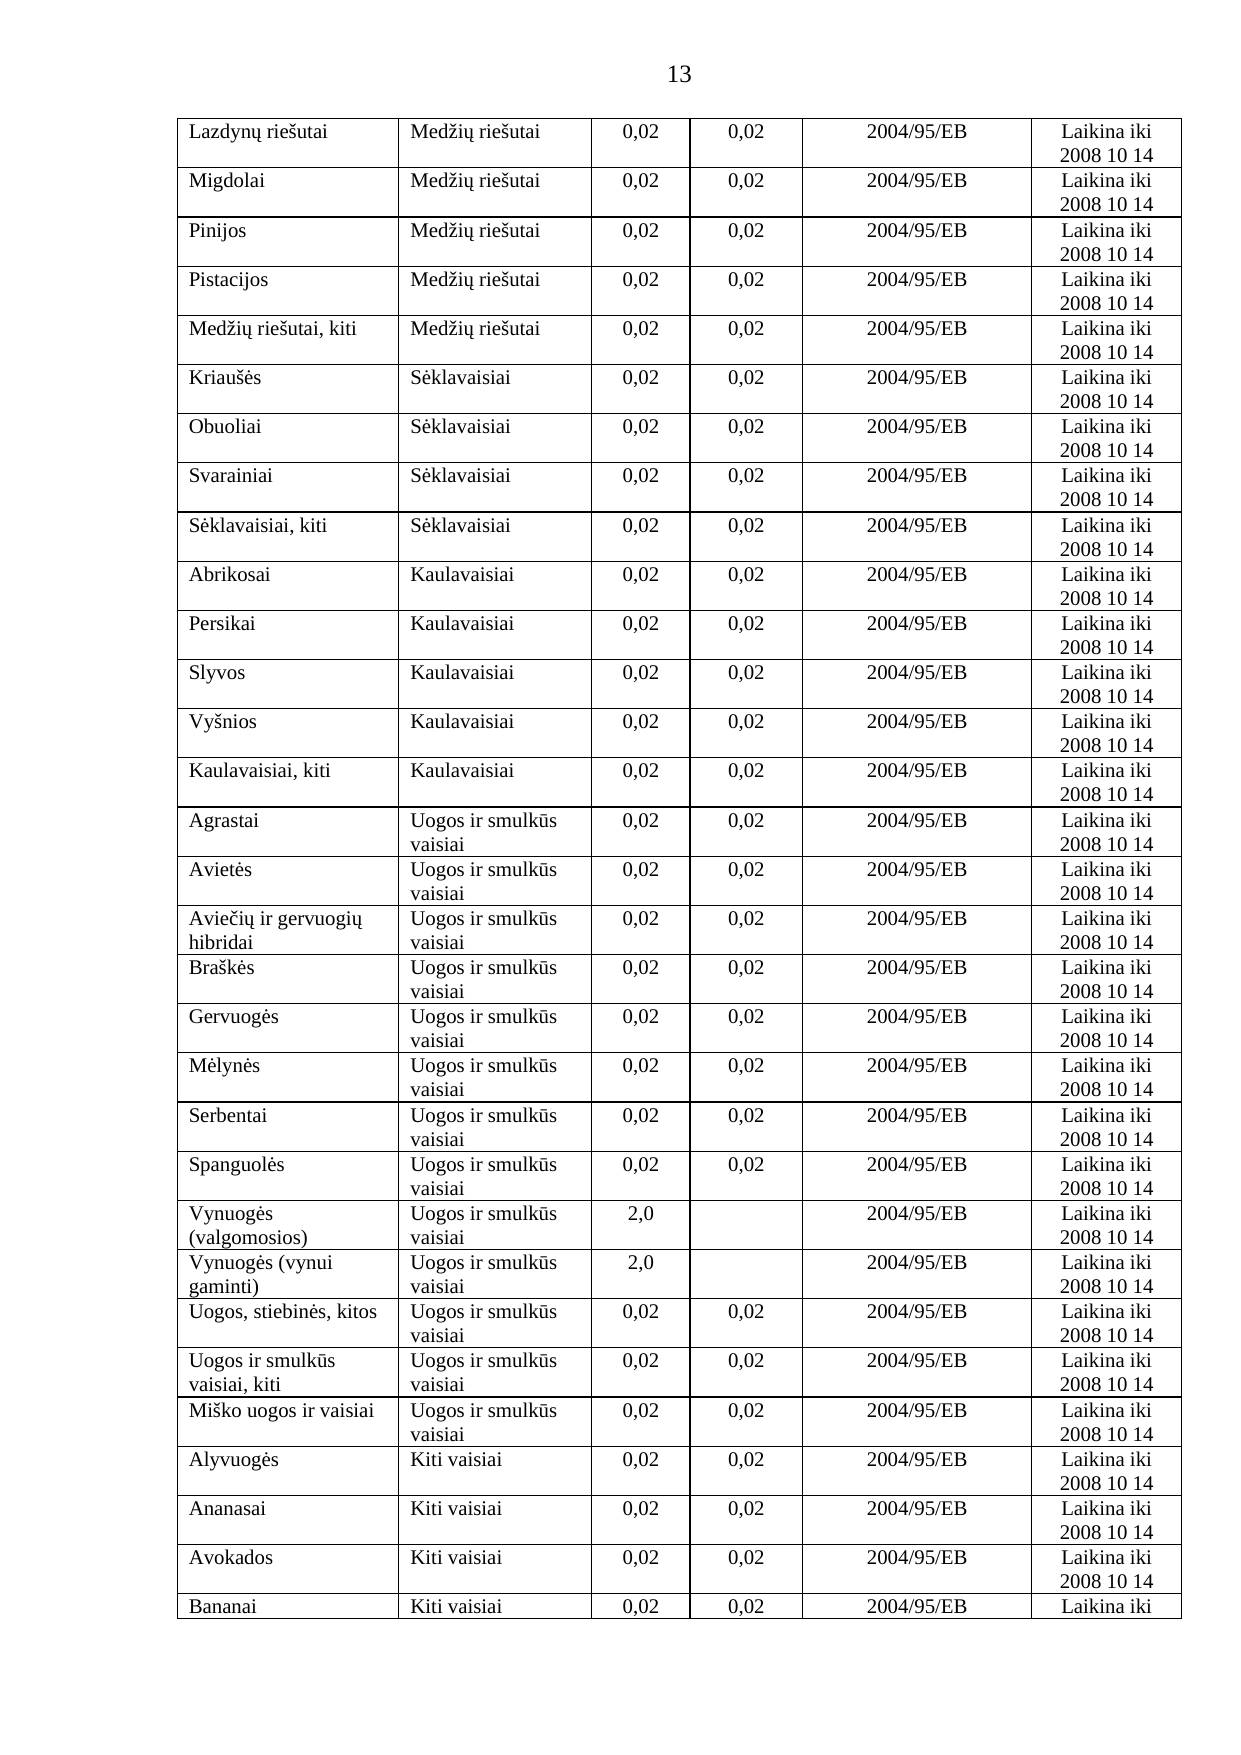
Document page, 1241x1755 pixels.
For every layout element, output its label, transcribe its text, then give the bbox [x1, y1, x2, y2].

table_cell Serbentai [178, 1103, 398, 1151]
table_cell Lazdynų riešutai [178, 119, 398, 167]
table_cell 0,02 [592, 906, 689, 954]
table_cell Laikina iki 2008 10 14 [1032, 1201, 1181, 1249]
table_cell 0,02 [691, 1594, 802, 1618]
table_cell 0,02 [691, 267, 802, 315]
table_cell Sėklavaisiai [399, 414, 591, 462]
table_cell Vynuogės (valgomosios) [178, 1201, 398, 1249]
table_cell Laikina iki 2008 10 14 [1032, 168, 1181, 216]
table_cell Medžių riešutai [399, 119, 591, 167]
table_cell Uogos ir smulkūs vaisiai [399, 808, 591, 856]
table_cell 0,02 [592, 119, 689, 167]
table_cell 2004/95/EB [803, 1152, 1031, 1200]
table_cell 0,02 [592, 414, 689, 462]
table_cell Laikina iki 2008 10 14 [1032, 906, 1181, 954]
table_cell 2004/95/EB [803, 1545, 1031, 1593]
table_cell Sėklavaisiai [399, 463, 591, 511]
table_cell [691, 1250, 802, 1298]
table_cell Laikina iki 2008 10 14 [1032, 1348, 1181, 1396]
table_cell Uogos ir smulkūs vaisiai, kiti [178, 1348, 398, 1396]
table_cell 0,02 [691, 316, 802, 364]
table_cell 2004/95/EB [803, 611, 1031, 659]
table_cell 2004/95/EB [803, 758, 1031, 806]
table_cell Laikina iki 2008 10 14 [1032, 414, 1181, 462]
table_cell Uogos ir smulkūs vaisiai [399, 906, 591, 954]
table_cell 2004/95/EB [803, 1594, 1031, 1618]
table_cell 2004/95/EB [803, 414, 1031, 462]
table_cell Laikina iki 2008 10 14 [1032, 857, 1181, 905]
table_cell 0,02 [691, 1545, 802, 1593]
table_cell 2,0 [592, 1250, 689, 1298]
table_cell Laikina iki 2008 10 14 [1032, 513, 1181, 561]
table_cell Laikina iki 2008 10 14 [1032, 1004, 1181, 1052]
table_cell Agrastai [178, 808, 398, 856]
table_cell 2004/95/EB [803, 1004, 1031, 1052]
table_cell 0,02 [592, 316, 689, 364]
table_cell Medžių riešutai [399, 316, 591, 364]
table_cell Medžių riešutai, kiti [178, 316, 398, 364]
table_cell 2004/95/EB [803, 1398, 1031, 1446]
table_cell 0,02 [592, 218, 689, 266]
table_cell Aviečių ir gervuogių hibridai [178, 906, 398, 954]
table_cell Uogos ir smulkūs vaisiai [399, 1398, 591, 1446]
table_cell 2004/95/EB [803, 906, 1031, 954]
table_cell Alyvuogės [178, 1447, 398, 1495]
table_cell [691, 1201, 802, 1249]
table_cell Medžių riešutai [399, 267, 591, 315]
table_cell 0,02 [592, 1348, 689, 1396]
table_cell Uogos ir smulkūs vaisiai [399, 1299, 591, 1347]
table_cell Laikina iki [1032, 1594, 1181, 1618]
table_cell 2004/95/EB [803, 1348, 1031, 1396]
table_cell Laikina iki 2008 10 14 [1032, 316, 1181, 364]
table_cell Medžių riešutai [399, 218, 591, 266]
table_cell 0,02 [592, 513, 689, 561]
table_cell 0,02 [691, 758, 802, 806]
table_cell 2,0 [592, 1201, 689, 1249]
table_cell Laikina iki 2008 10 14 [1032, 808, 1181, 856]
table_cell 0,02 [592, 1447, 689, 1495]
table_cell Avietės [178, 857, 398, 905]
table_cell 0,02 [592, 1299, 689, 1347]
table_cell Uogos ir smulkūs vaisiai [399, 1004, 591, 1052]
table_cell Laikina iki 2008 10 14 [1032, 1545, 1181, 1593]
table_cell Pinijos [178, 218, 398, 266]
table_cell Uogos ir smulkūs vaisiai [399, 1250, 591, 1298]
table_cell 0,02 [592, 1594, 689, 1618]
table_cell Persikai [178, 611, 398, 659]
table_cell 2004/95/EB [803, 1053, 1031, 1101]
table_cell 2004/95/EB [803, 218, 1031, 266]
table_cell Kaulavaisiai [399, 758, 591, 806]
table_cell 2004/95/EB [803, 267, 1031, 315]
table_cell 2004/95/EB [803, 955, 1031, 1003]
table_cell Migdolai [178, 168, 398, 216]
table_cell Bananai [178, 1594, 398, 1618]
table_cell 0,02 [691, 906, 802, 954]
table_cell 0,02 [691, 365, 802, 413]
table_cell 0,02 [691, 808, 802, 856]
table_cell 0,02 [691, 660, 802, 708]
table_cell 0,02 [691, 218, 802, 266]
table_cell Avokados [178, 1545, 398, 1593]
table_cell 0,02 [691, 119, 802, 167]
table_cell 0,02 [691, 1103, 802, 1151]
table_cell Laikina iki 2008 10 14 [1032, 1053, 1181, 1101]
table_cell Mėlynės [178, 1053, 398, 1101]
table_cell 2004/95/EB [803, 513, 1031, 561]
table_cell Pistacijos [178, 267, 398, 315]
table_cell Uogos ir smulkūs vaisiai [399, 1103, 591, 1151]
table_cell Kiti vaisiai [399, 1545, 591, 1593]
table_cell 2004/95/EB [803, 660, 1031, 708]
table_cell Uogos ir smulkūs vaisiai [399, 1348, 591, 1396]
table_cell 0,02 [691, 1496, 802, 1544]
table_cell Laikina iki 2008 10 14 [1032, 562, 1181, 610]
table_cell 2004/95/EB [803, 1299, 1031, 1347]
table_cell Gervuogės [178, 1004, 398, 1052]
table_cell 2004/95/EB [803, 463, 1031, 511]
table_cell Laikina iki 2008 10 14 [1032, 955, 1181, 1003]
table_cell 0,02 [592, 808, 689, 856]
table_cell 2004/95/EB [803, 1447, 1031, 1495]
table_cell 2004/95/EB [803, 365, 1031, 413]
table_cell Laikina iki 2008 10 14 [1032, 1447, 1181, 1495]
table_cell 0,02 [592, 660, 689, 708]
table_cell Uogos ir smulkūs vaisiai [399, 857, 591, 905]
table_cell 0,02 [592, 611, 689, 659]
table_cell Spanguolės [178, 1152, 398, 1200]
table_cell 0,02 [691, 1348, 802, 1396]
table_cell 0,02 [691, 168, 802, 216]
table_cell Laikina iki 2008 10 14 [1032, 463, 1181, 511]
table_cell 2004/95/EB [803, 1496, 1031, 1544]
table_cell Kiti vaisiai [399, 1447, 591, 1495]
table_cell Laikina iki 2008 10 14 [1032, 1152, 1181, 1200]
table_cell 0,02 [592, 267, 689, 315]
table_cell 0,02 [592, 365, 689, 413]
table_cell Laikina iki 2008 10 14 [1032, 1103, 1181, 1151]
table_cell 0,02 [592, 1004, 689, 1052]
table_cell Laikina iki 2008 10 14 [1032, 1398, 1181, 1446]
table_cell Kiti vaisiai [399, 1594, 591, 1618]
table_cell Kaulavaisiai [399, 709, 591, 757]
table_cell 0,02 [592, 168, 689, 216]
table_cell 0,02 [592, 1496, 689, 1544]
table_cell 0,02 [691, 1398, 802, 1446]
table_cell Uogos, stiebinės, kitos [178, 1299, 398, 1347]
table_cell 0,02 [592, 463, 689, 511]
table_cell Laikina iki 2008 10 14 [1032, 758, 1181, 806]
table_cell 0,02 [691, 513, 802, 561]
table_cell 0,02 [691, 414, 802, 462]
table_cell Braškės [178, 955, 398, 1003]
table_cell Kaulavaisiai [399, 562, 591, 610]
table_cell Laikina iki 2008 10 14 [1032, 1496, 1181, 1544]
table_cell Svarainiai [178, 463, 398, 511]
table_cell 2004/95/EB [803, 857, 1031, 905]
table_cell Kaulavaisiai [399, 611, 591, 659]
table_cell Laikina iki 2008 10 14 [1032, 611, 1181, 659]
table_cell Abrikosai [178, 562, 398, 610]
table_cell 0,02 [592, 1545, 689, 1593]
table_cell 0,02 [691, 1152, 802, 1200]
table_cell 0,02 [592, 1053, 689, 1101]
table_cell Kaulavaisiai [399, 660, 591, 708]
table_cell Laikina iki 2008 10 14 [1032, 1299, 1181, 1347]
table_cell Laikina iki 2008 10 14 [1032, 660, 1181, 708]
table_cell Uogos ir smulkūs vaisiai [399, 1201, 591, 1249]
table_cell 0,02 [592, 1152, 689, 1200]
table_cell Uogos ir smulkūs vaisiai [399, 955, 591, 1003]
table_cell 2004/95/EB [803, 562, 1031, 610]
table_cell 0,02 [691, 709, 802, 757]
table_cell 0,02 [592, 562, 689, 610]
table_cell Slyvos [178, 660, 398, 708]
table_cell 0,02 [592, 758, 689, 806]
table_cell Miško uogos ir vaisiai [178, 1398, 398, 1446]
table_cell Uogos ir smulkūs vaisiai [399, 1053, 591, 1101]
table_cell Kriaušės [178, 365, 398, 413]
table_cell 0,02 [592, 1398, 689, 1446]
table_cell 0,02 [691, 463, 802, 511]
table_cell 0,02 [691, 562, 802, 610]
table_cell Vynuogės (vynui gaminti) [178, 1250, 398, 1298]
table_cell Laikina iki 2008 10 14 [1032, 365, 1181, 413]
table_cell 0,02 [592, 857, 689, 905]
table_cell Kaulavaisiai, kiti [178, 758, 398, 806]
table_cell Laikina iki 2008 10 14 [1032, 267, 1181, 315]
table_cell Vyšnios [178, 709, 398, 757]
table_cell 0,02 [691, 611, 802, 659]
table_cell 0,02 [691, 955, 802, 1003]
table_cell 2004/95/EB [803, 119, 1031, 167]
table_cell 0,02 [592, 709, 689, 757]
table_cell 0,02 [691, 857, 802, 905]
table_cell 2004/95/EB [803, 808, 1031, 856]
table_cell Ananasai [178, 1496, 398, 1544]
table_cell 0,02 [592, 955, 689, 1003]
table_cell 2004/95/EB [803, 1103, 1031, 1151]
table_cell 2004/95/EB [803, 709, 1031, 757]
table_cell Laikina iki 2008 10 14 [1032, 1250, 1181, 1298]
table_cell 0,02 [691, 1053, 802, 1101]
table_cell Laikina iki 2008 10 14 [1032, 218, 1181, 266]
table_cell Kiti vaisiai [399, 1496, 591, 1544]
table_cell 0,02 [592, 1103, 689, 1151]
table_cell Laikina iki 2008 10 14 [1032, 119, 1181, 167]
table_cell 0,02 [691, 1299, 802, 1347]
table_cell Sėklavaisiai [399, 513, 591, 561]
table_cell 0,02 [691, 1004, 802, 1052]
table_cell Uogos ir smulkūs vaisiai [399, 1152, 591, 1200]
table_cell Obuoliai [178, 414, 398, 462]
table_cell 2004/95/EB [803, 168, 1031, 216]
table_cell 2004/95/EB [803, 316, 1031, 364]
table_cell 2004/95/EB [803, 1250, 1031, 1298]
table_cell 0,02 [691, 1447, 802, 1495]
table_cell Sėklavaisiai, kiti [178, 513, 398, 561]
table_cell 2004/95/EB [803, 1201, 1031, 1249]
table_cell Laikina iki 2008 10 14 [1032, 709, 1181, 757]
table_cell Sėklavaisiai [399, 365, 591, 413]
table_cell Medžių riešutai [399, 168, 591, 216]
